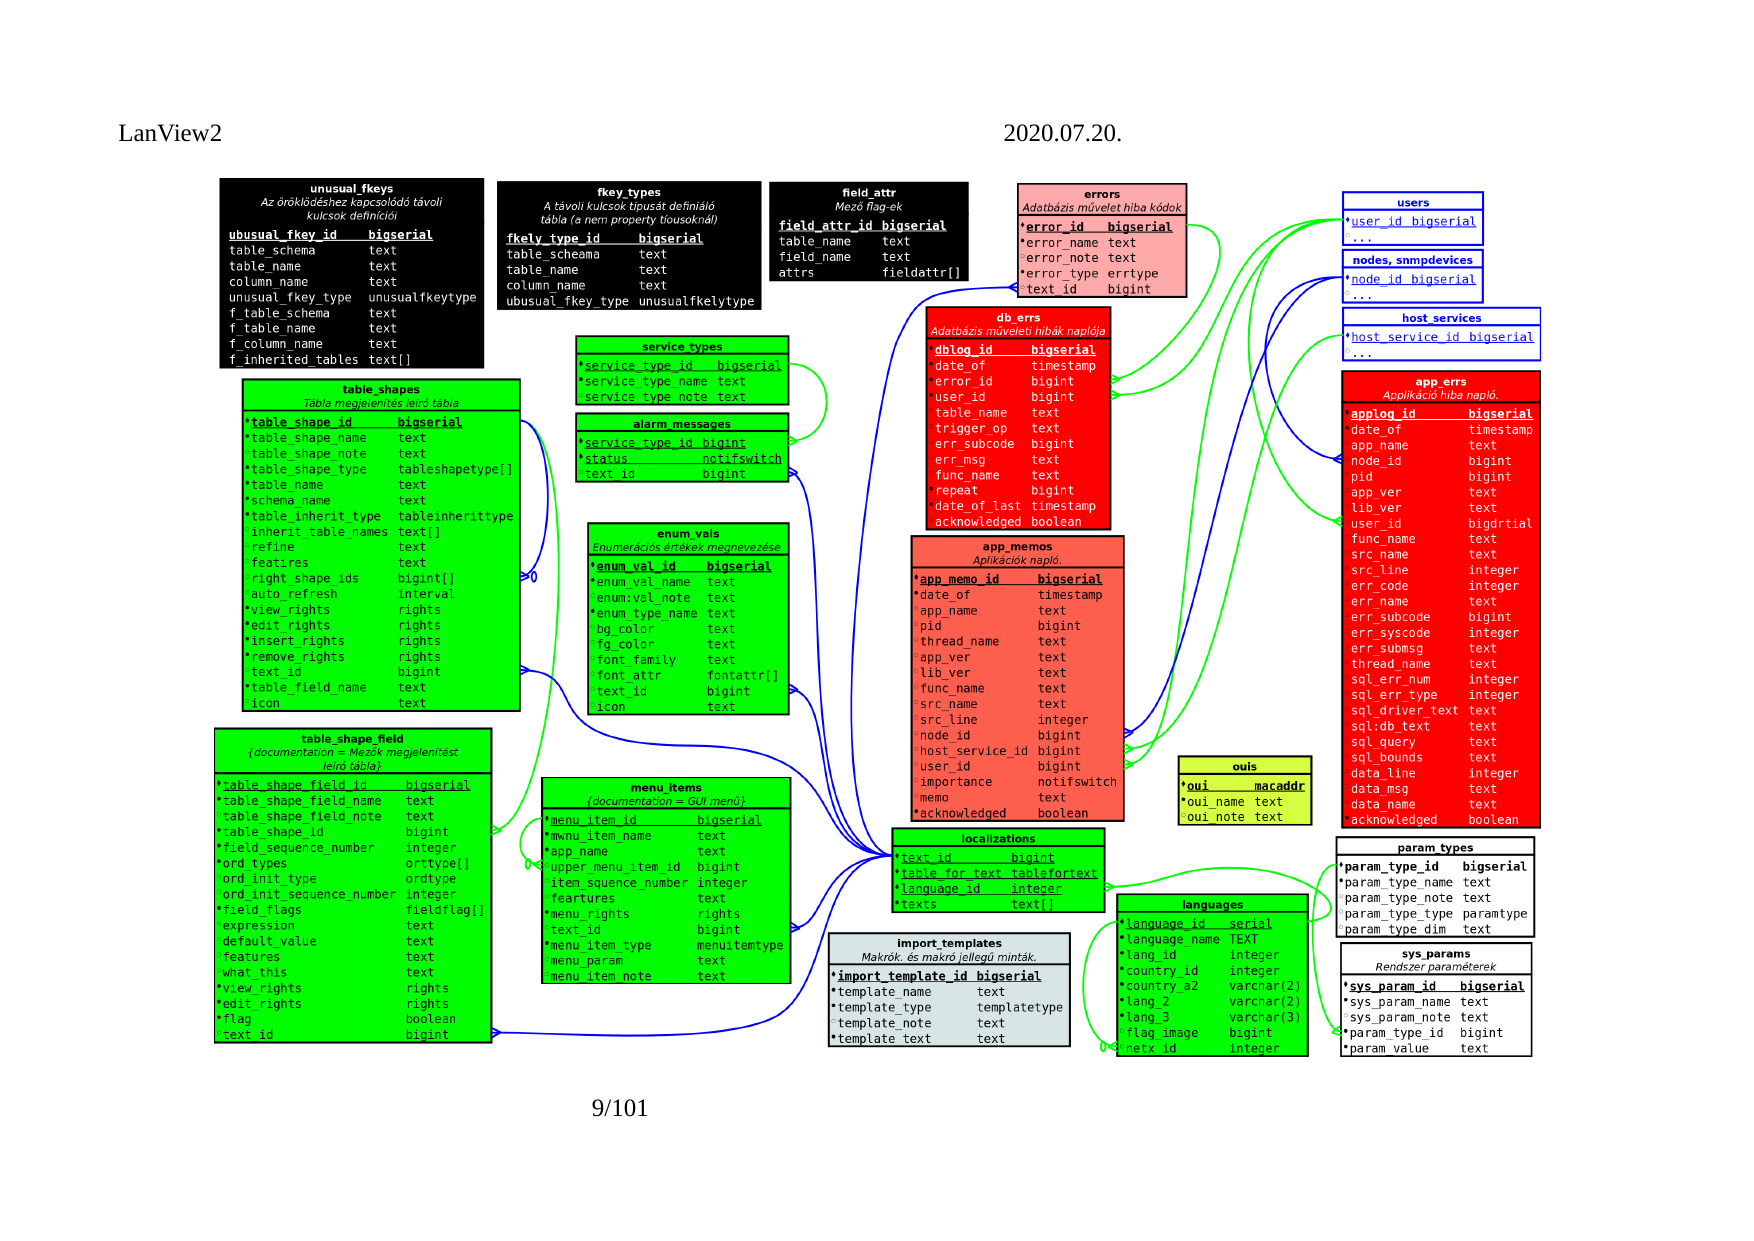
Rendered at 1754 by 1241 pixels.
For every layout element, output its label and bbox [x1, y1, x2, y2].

picture [222, 183, 1542, 1057]
